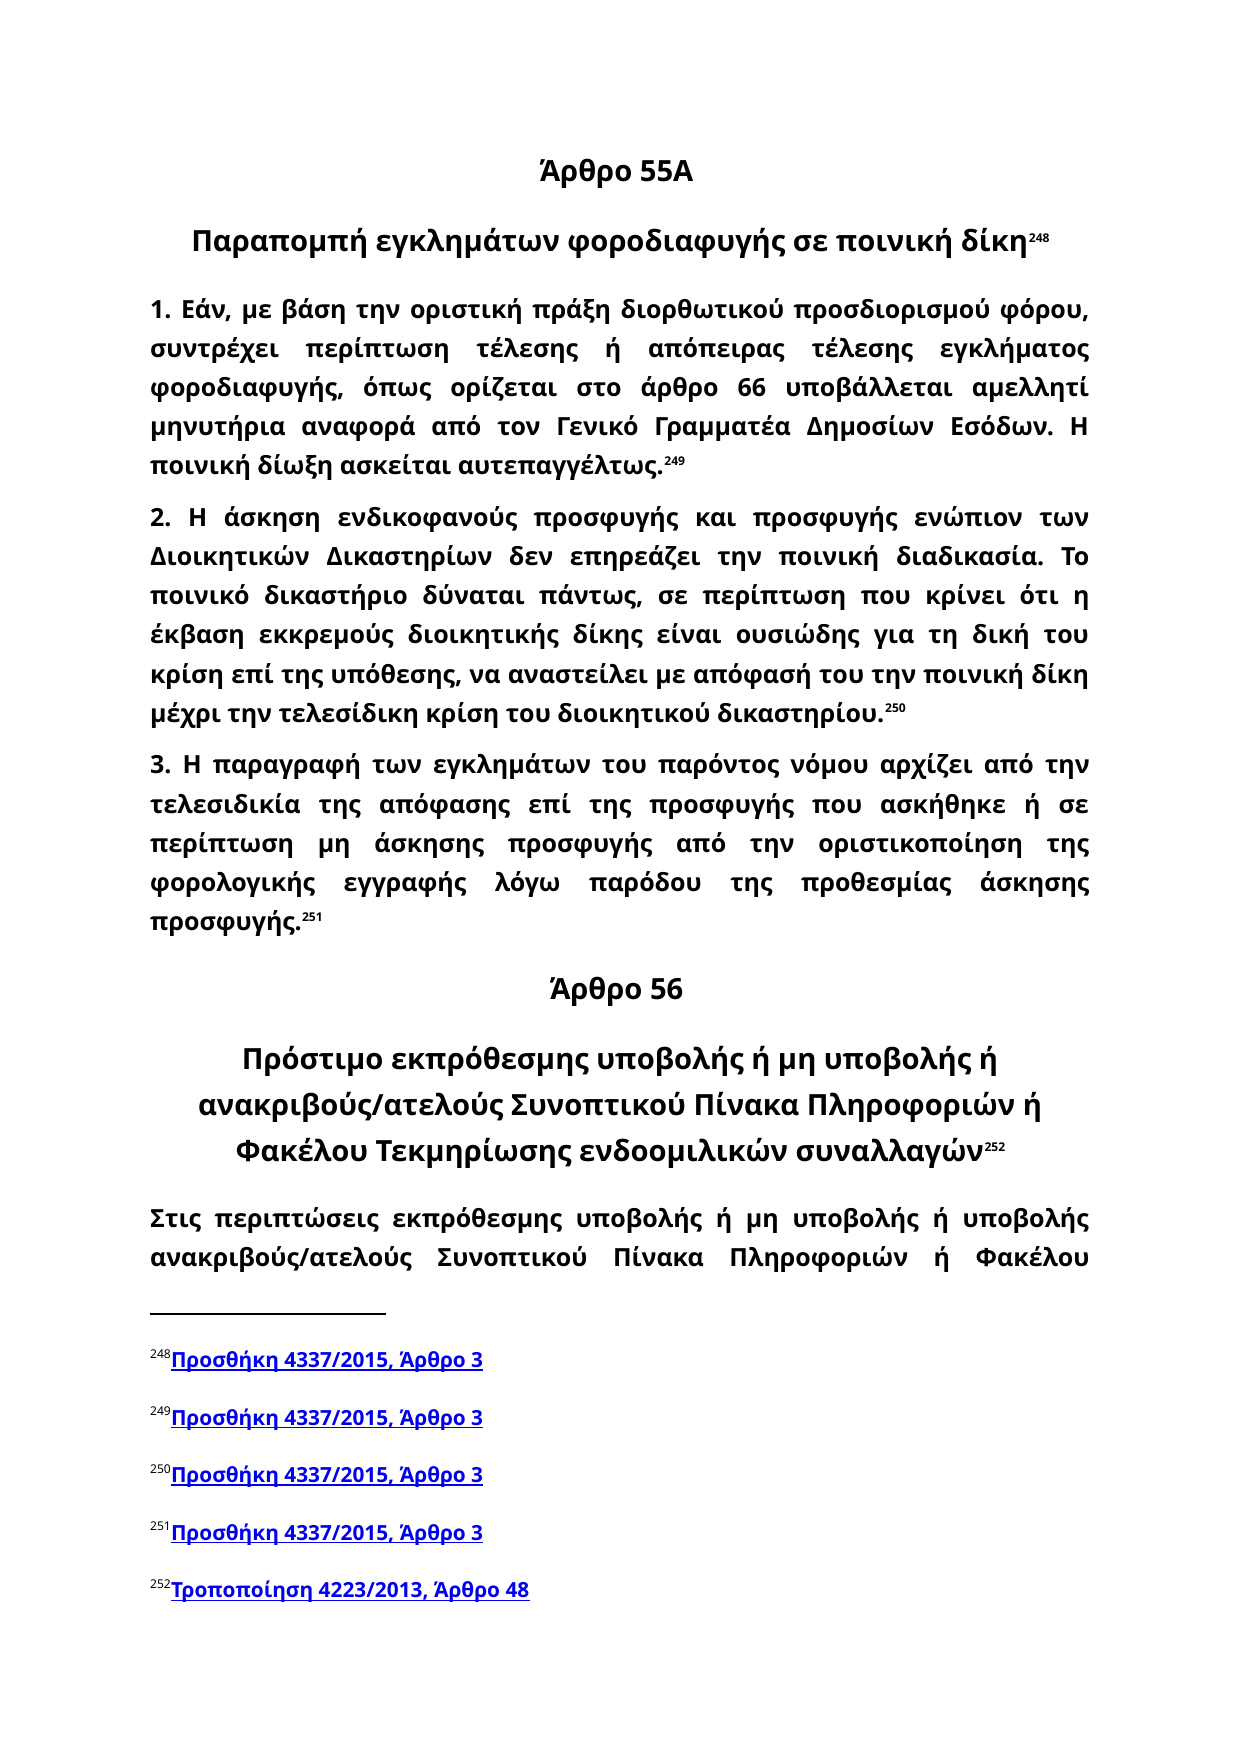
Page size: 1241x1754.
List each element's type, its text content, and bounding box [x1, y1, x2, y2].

subtitle Πρόστιμο εκπρόθεσμης υποβολής ή μη υποβολής ή ανακριβούς/ατελούς Συνοπτικού Πίνακα Πληροφοριών ή Φακέλου Τεκμηρίωσης ενδοομιλικών συναλλαγών [150, 1038, 1090, 1169]
text Προσθήκη 4337/2015, Άρθρο 3 [150, 1345, 1090, 1373]
text 2. Η άσκηση ενδικοφανούς προσφυγής και προσφυγής ενώπιον των Διοικητικών Δικαστηρίων δεν επηρεάζει την ποινική διαδικασία. Το ποινικό δικαστήριο δύναται πάντως, σε περίπτωση που κρίνει ότι η έκβαση εκκρεμούς διοικητικής δίκης είναι ουσιώδης για τη δική του κρίση επί της υπόθεσης, να αναστείλει με απόφασή του την ποινική δίκη μέχρι την τελεσίδικη κρίση του διοικητικού δικαστηρίου. [150, 499, 1090, 729]
text Προσθήκη 4337/2015, Άρθρο 3 [150, 1460, 1090, 1489]
subtitle Άρθρο 56 [150, 968, 1090, 1008]
text Προσθήκη 4337/2015, Άρθρο 3 [150, 1518, 1090, 1546]
text Τροποποίηση 4223/2013, Άρθρο 48 [150, 1576, 1090, 1604]
subtitle Παραπομπή εγκλημάτων φοροδιαφυγής σε ποινική δίκη [150, 221, 1090, 260]
subtitle Άρθρο 55Α [150, 150, 1090, 190]
text 1. Εάν, με βάση την οριστική πράξη διορθωτικού προσδιορισμού φόρου, συντρέχει περίπτωση τέλεσης ή απόπειρας τέλεσης εγκλήματος φοροδιαφυγής, όπως ορίζεται στο άρθρο 66 υποβάλλεται αμελλητί μηνυτήρια αναφορά από τον Γενικό Γραμματέα Δημοσίων Εσόδων. Η ποινική δίωξη ασκείται αυτεπαγγέλτως. [150, 291, 1090, 482]
text Στις περιπτώσεις εκπρόθεσμης υποβολής ή μη υποβολής ή υποβολής ανακριβούς/ατελούς Συνοπτικού Πίνακα Πληροφοριών ή Φακέλου [150, 1200, 1090, 1274]
text Προσθήκη 4337/2015, Άρθρο 3 [150, 1403, 1090, 1431]
text 3. Η παραγραφή των εγκλημάτων του παρόντος νόμου αρχίζει από την τελεσιδικία της απόφασης επί της προσφυγής που ασκήθηκε ή σε περίπτωση μη άσκησης προσφυγής από την οριστικοποίηση της φορολογικής εγγραφής λόγω παρόδου της προθεσμίας άσκησης προσφυγής. [150, 747, 1090, 938]
